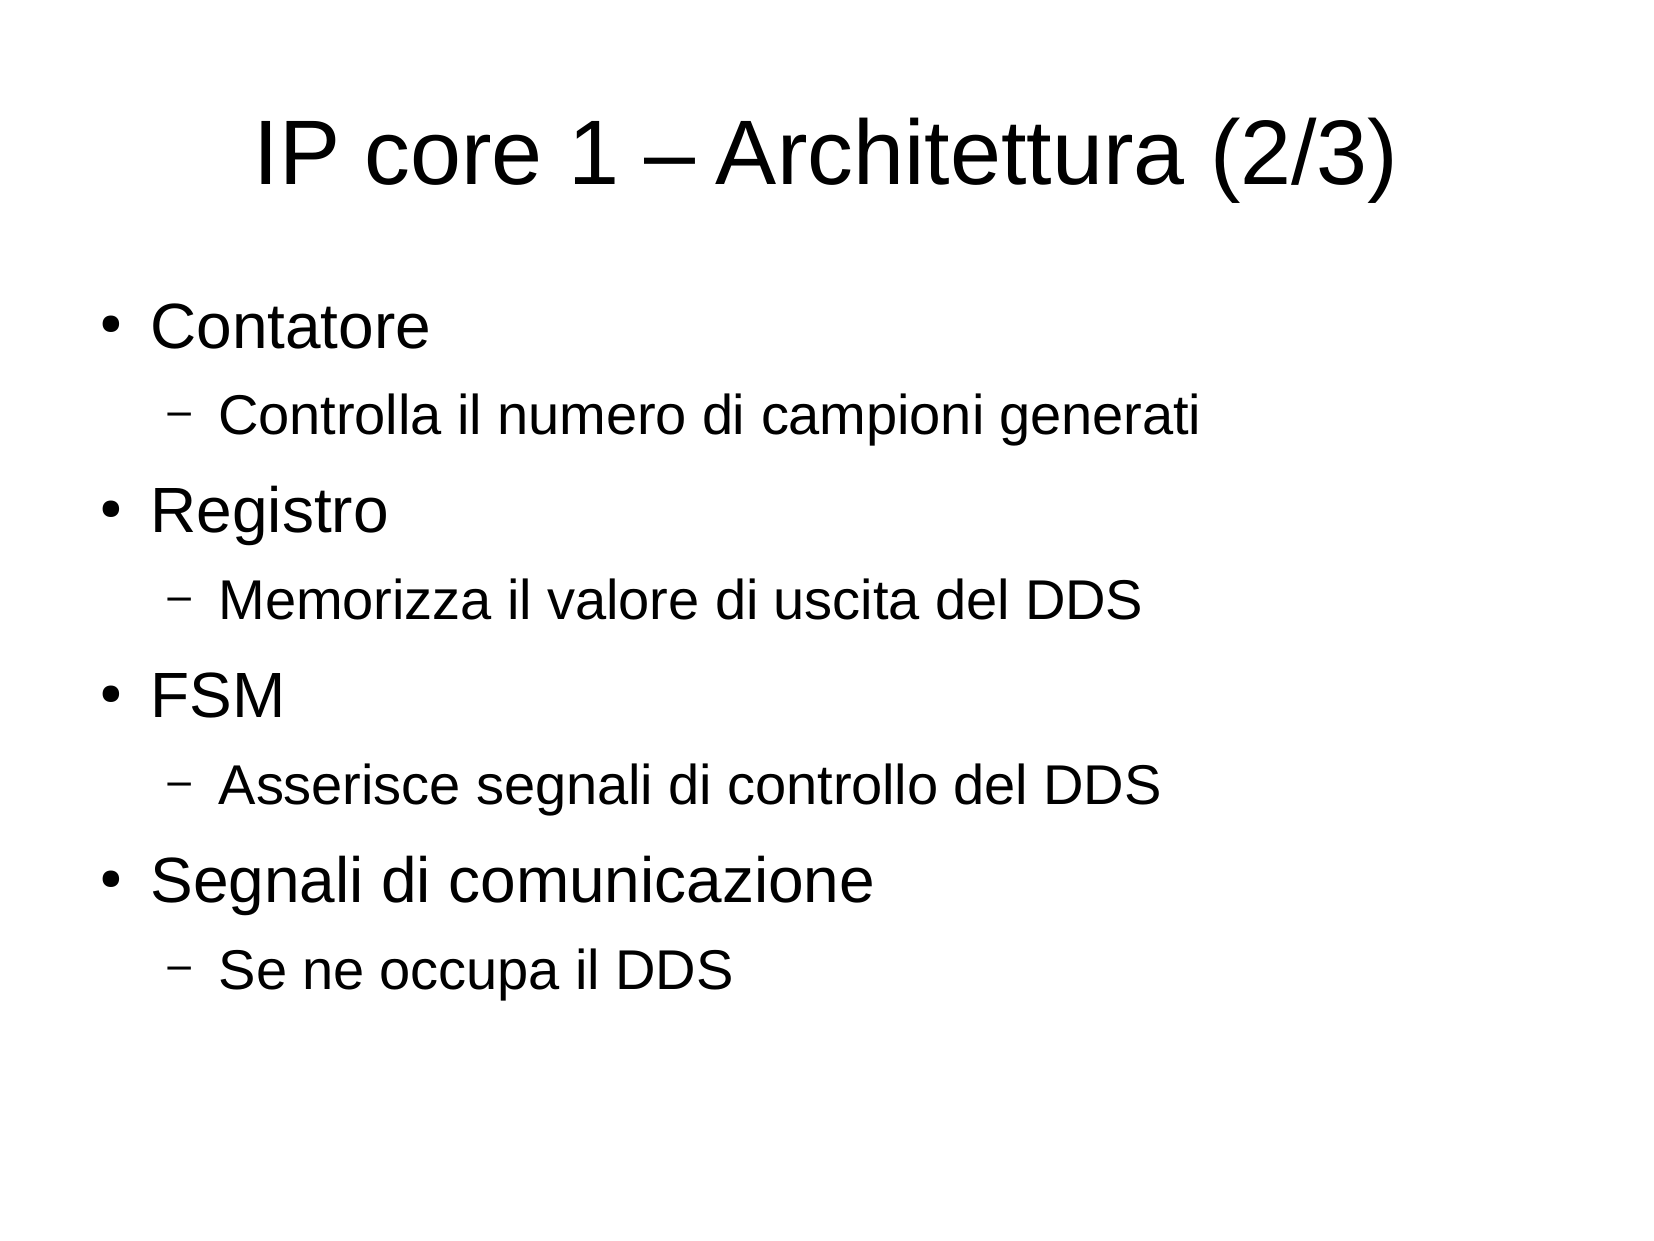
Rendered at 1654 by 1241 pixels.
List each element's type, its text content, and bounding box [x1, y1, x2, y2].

list Contatore Controlla il numero di campioni generati Registro Memorizza il valore di uscita del DDS FSM Asserisce segnali di controllo del DDS Segnali di comunicazione Se ne occupa il DDS [82, 290, 1571, 1010]
title IP core 1 – Architettura (2/3) [82, 49, 1571, 257]
